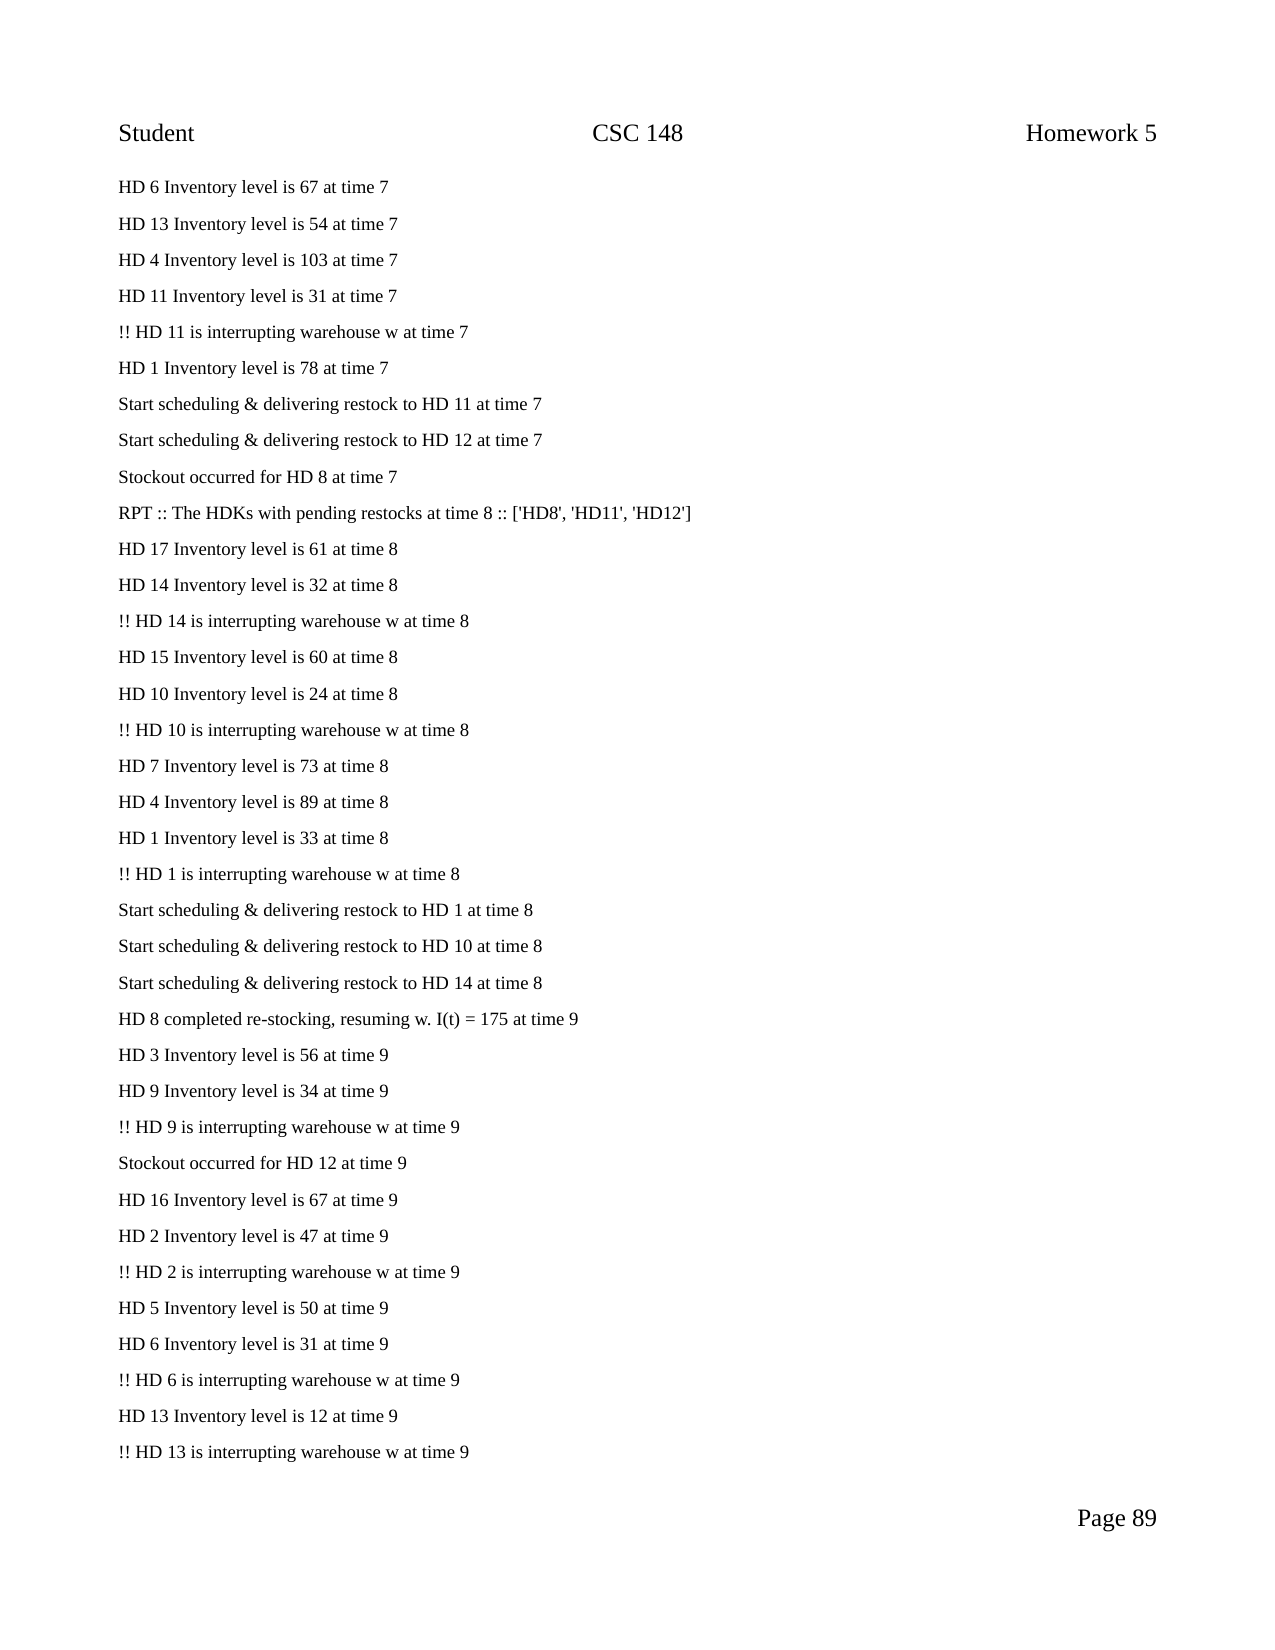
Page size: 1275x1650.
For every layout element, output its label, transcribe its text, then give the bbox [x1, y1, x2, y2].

text !! HD 1 is interrupting warehouse w at time 8 [118, 863, 1157, 885]
text RPT :: The HDKs with pending restocks at time 8 :: ['HD8', 'HD11', 'HD12'] [118, 502, 1157, 523]
text HD 2 Inventory level is 47 at time 9 [118, 1224, 1157, 1246]
text Start scheduling & delivering restock to HD 11 at time 7 [118, 393, 1157, 415]
text HD 15 Inventory level is 60 at time 8 [118, 646, 1157, 668]
text Start scheduling & delivering restock to HD 10 at time 8 [118, 935, 1157, 957]
text Start scheduling & delivering restock to HD 14 at time 8 [118, 972, 1157, 993]
text !! HD 13 is interrupting warehouse w at time 9 [118, 1441, 1157, 1463]
text HD 6 Inventory level is 67 at time 7 [118, 176, 1157, 198]
text !! HD 9 is interrupting warehouse w at time 9 [118, 1116, 1157, 1138]
text !! HD 11 is interrupting warehouse w at time 7 [118, 321, 1157, 342]
text HD 1 Inventory level is 78 at time 7 [118, 357, 1157, 379]
text !! HD 14 is interrupting warehouse w at time 8 [118, 610, 1157, 632]
text HD 5 Inventory level is 50 at time 9 [118, 1297, 1157, 1318]
text HD 14 Inventory level is 32 at time 8 [118, 574, 1157, 596]
text Stockout occurred for HD 8 at time 7 [118, 466, 1157, 487]
text Start scheduling & delivering restock to HD 1 at time 8 [118, 899, 1157, 921]
text HD 16 Inventory level is 67 at time 9 [118, 1188, 1157, 1210]
text !! HD 10 is interrupting warehouse w at time 8 [118, 718, 1157, 740]
text !! HD 2 is interrupting warehouse w at time 9 [118, 1261, 1157, 1282]
text HD 11 Inventory level is 31 at time 7 [118, 285, 1157, 306]
text HD 10 Inventory level is 24 at time 8 [118, 682, 1157, 704]
text HD 17 Inventory level is 61 at time 8 [118, 538, 1157, 559]
text HD 9 Inventory level is 34 at time 9 [118, 1080, 1157, 1102]
text HD 6 Inventory level is 31 at time 9 [118, 1333, 1157, 1354]
text HD 13 Inventory level is 12 at time 9 [118, 1405, 1157, 1427]
text HD 1 Inventory level is 33 at time 8 [118, 827, 1157, 848]
text HD 3 Inventory level is 56 at time 9 [118, 1044, 1157, 1065]
text HD 7 Inventory level is 73 at time 8 [118, 755, 1157, 776]
text HD 8 completed re-stocking, resuming w. I(t) = 175 at time 9 [118, 1008, 1157, 1029]
text HD 4 Inventory level is 103 at time 7 [118, 249, 1157, 270]
text !! HD 6 is interrupting warehouse w at time 9 [118, 1369, 1157, 1391]
text Start scheduling & delivering restock to HD 12 at time 7 [118, 429, 1157, 451]
text Stockout occurred for HD 12 at time 9 [118, 1152, 1157, 1174]
text HD 13 Inventory level is 54 at time 7 [118, 212, 1157, 234]
text HD 4 Inventory level is 89 at time 8 [118, 791, 1157, 812]
